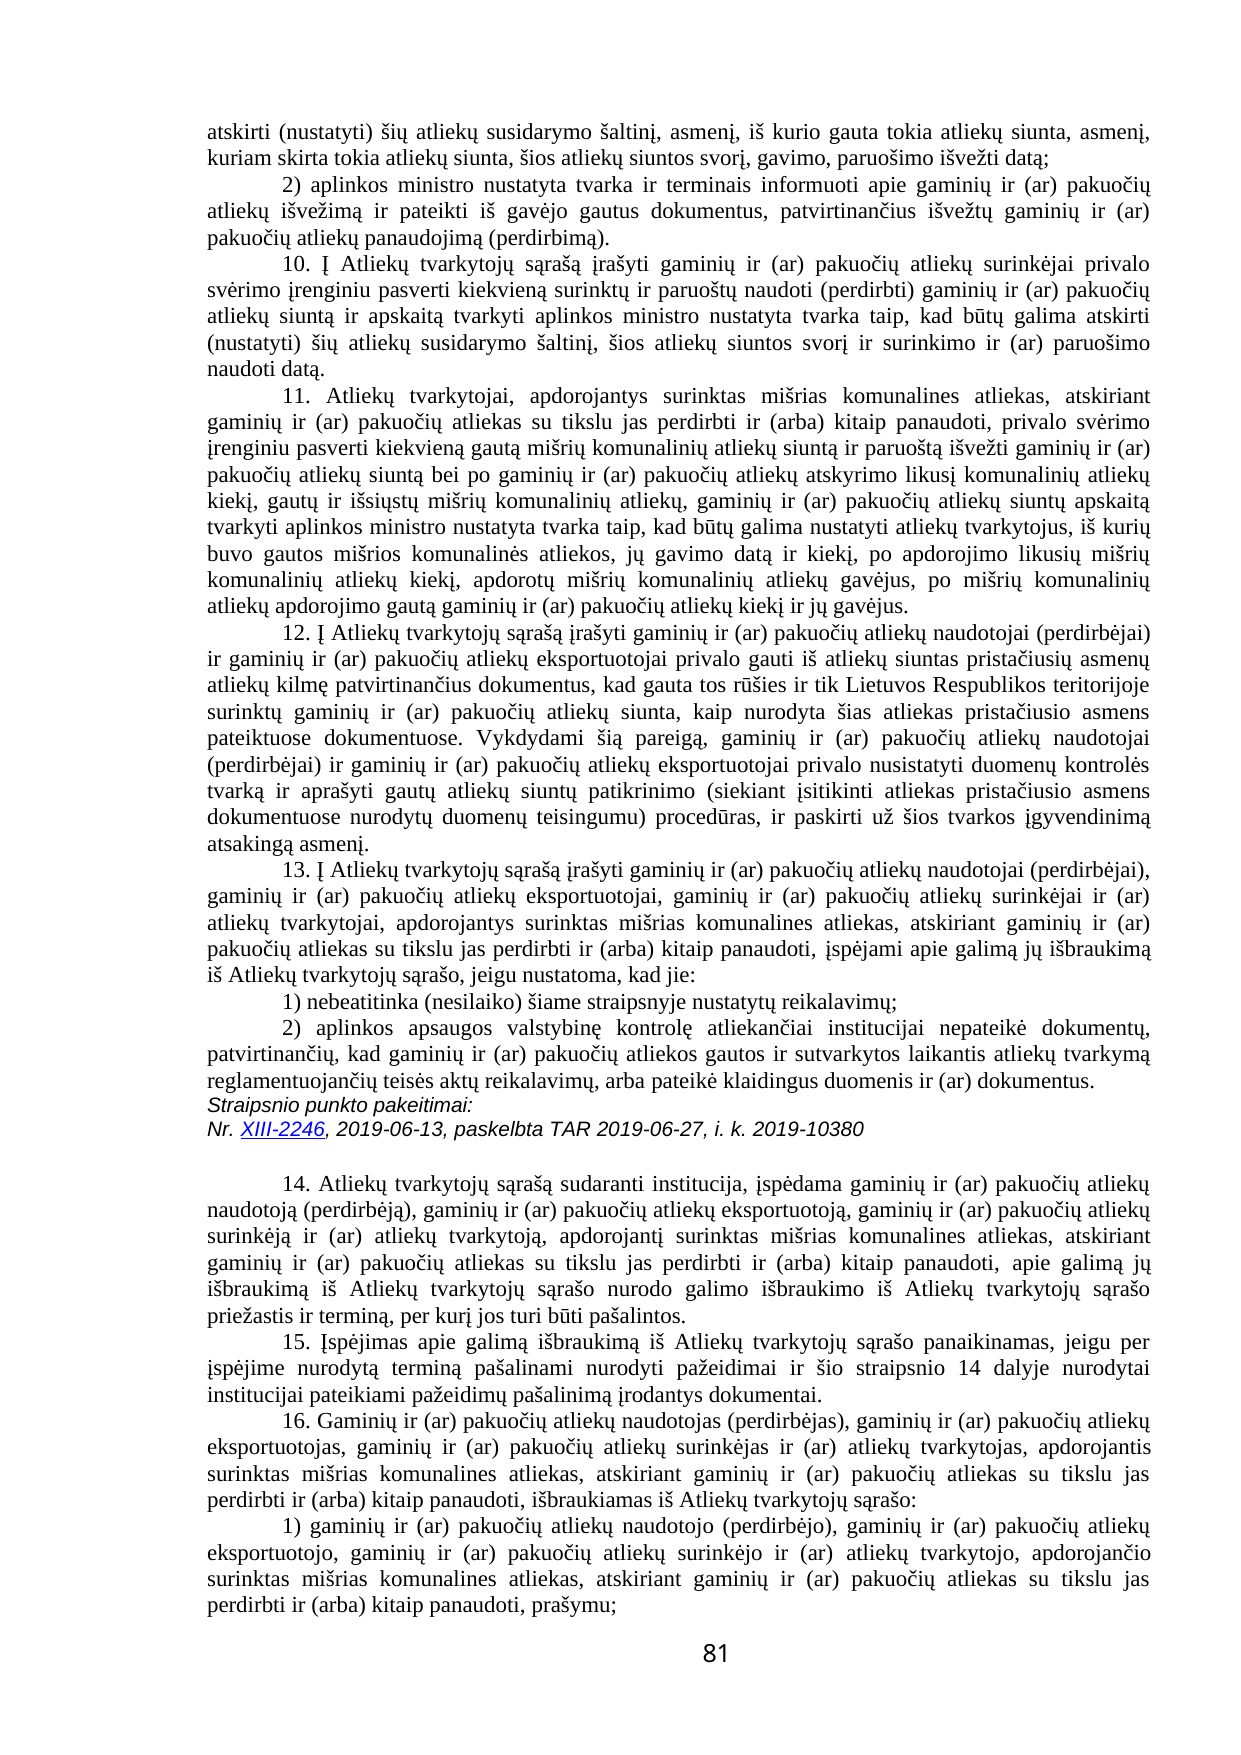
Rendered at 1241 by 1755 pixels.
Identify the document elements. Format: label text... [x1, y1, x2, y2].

text 15. Įspėjimas apie galimą išbraukimą iš Atliekų tvarkytojų sąrašo panaikinamas, jeigu per įspėjime nurodytą terminą pašalinami nurodyti pažeidimai ir šio straipsnio 14 dalyje nurodytai institucijai pateikiami pažeidimų pašalinimą įrodantys dokumentai. [207, 1328, 1152, 1407]
text 14. Atliekų tvarkytojų sąrašą sudaranti institucija, įspėdama gaminių ir (ar) pakuočių atliekų naudotoją (perdirbėją), gaminių ir (ar) pakuočių atliekų eksportuotoją, gaminių ir (ar) pakuočių atliekų surinkėją ir (ar) atliekų tvarkytoją, apdorojantį surinktas mišrias komunalines atliekas, atskiriant gaminių ir (ar) pakuočių atliekas su tikslu jas perdirbti ir (arba) kitaip panaudoti, apie galimą jų išbraukimą iš Atliekų tvarkytojų sąrašo nurodo galimo išbraukimo iš Atliekų tvarkytojų sąrašo priežastis ir terminą, per kurį jos turi būti pašalintos. [207, 1170, 1152, 1328]
text 2) aplinkos apsaugos valstybinę kontrolę atliekančiai institucijai nepateikė dokumentų, patvirtinančių, kad gaminių ir (ar) pakuočių atliekos gautos ir sutvarkytos laikantis atliekų tvarkymą reglamentuojančių teisės aktų reikalavimų, arba pateikė klaidingus duomenis ir (ar) dokumentus. [207, 1014, 1152, 1093]
text 13. Į Atliekų tvarkytojų sąrašą įrašyti gaminių ir (ar) pakuočių atliekų naudotojai (perdirbėjai), gaminių ir (ar) pakuočių atliekų eksportuotojai, gaminių ir (ar) pakuočių atliekų surinkėjai ir (ar) atliekų tvarkytojai, apdorojantys surinktas mišrias komunalines atliekas, atskiriant gaminių ir (ar) pakuočių atliekas su tikslu jas perdirbti ir (arba) kitaip panaudoti, įspėjami apie galimą jų išbraukimą iš Atliekų tvarkytojų sąrašo, jeigu nustatoma, kad jie: [207, 856, 1152, 988]
text 11. Atliekų tvarkytojai, apdorojantys surinktas mišrias komunalines atliekas, atskiriant gaminių ir (ar) pakuočių atliekas su tikslu jas perdirbti ir (arba) kitaip panaudoti, privalo svėrimo įrenginiu pasverti kiekvieną gautą mišrių komunalinių atliekų siuntą ir paruoštą išvežti gaminių ir (ar) pakuočių atliekų siuntą bei po gaminių ir (ar) pakuočių atliekų atskyrimo likusį komunalinių atliekų kiekį, gautų ir išsiųstų mišrių komunalinių atliekų, gaminių ir (ar) pakuočių atliekų siuntų apskaitą tvarkyti aplinkos ministro nustatyta tvarka taip, kad būtų galima nustatyti atliekų tvarkytojus, iš kurių buvo gautos mišrios komunalinės atliekos, jų gavimo datą ir kiekį, po apdorojimo likusių mišrių komunalinių atliekų kiekį, apdorotų mišrių komunalinių atliekų gavėjus, po mišrių komunalinių atliekų apdorojimo gautą gaminių ir (ar) pakuočių atliekų kiekį ir jų gavėjus. [207, 382, 1152, 619]
text 1) nebeatitinka (nesilaiko) šiame straipsnyje nustatytų reikalavimų; [207, 988, 1152, 1014]
text Nr. XIII-2246, 2019-06-13, paskelbta TAR 2019-06-27, i. k. 2019-10380 [207, 1117, 1152, 1141]
text 16. Gaminių ir (ar) pakuočių atliekų naudotojas (perdirbėjas), gaminių ir (ar) pakuočių atliekų eksportuotojas, gaminių ir (ar) pakuočių atliekų surinkėjas ir (ar) atliekų tvarkytojas, apdorojantis surinktas mišrias komunalines atliekas, atskiriant gaminių ir (ar) pakuočių atliekas su tikslu jas perdirbti ir (arba) kitaip panaudoti, išbraukiamas iš Atliekų tvarkytojų sąrašo: [207, 1407, 1152, 1512]
text 12. Į Atliekų tvarkytojų sąrašą įrašyti gaminių ir (ar) pakuočių atliekų naudotojai (perdirbėjai) ir gaminių ir (ar) pakuočių atliekų eksportuotojai privalo gauti iš atliekų siuntas pristačiusių asmenų atliekų kilmę patvirtinančius dokumentus, kad gauta tos rūšies ir tik Lietuvos Respublikos teritorijoje surinktų gaminių ir (ar) pakuočių atliekų siunta, kaip nurodyta šias atliekas pristačiusio asmens pateiktuose dokumentuose. Vykdydami šią pareigą, gaminių ir (ar) pakuočių atliekų naudotojai (perdirbėjai) ir gaminių ir (ar) pakuočių atliekų eksportuotojai privalo nusistatyti duomenų kontrolės tvarką ir aprašyti gautų atliekų siuntų patikrinimo (siekiant įsitikinti atliekas pristačiusio asmens dokumentuose nurodytų duomenų teisingumu) procedūras, ir paskirti už šios tvarkos įgyvendinimą atsakingą asmenį. [207, 619, 1152, 856]
text atskirti (nustatyti) šių atliekų susidarymo šaltinį, asmenį, iš kurio gauta tokia atliekų siunta, asmenį, kuriam skirta tokia atliekų siunta, šios atliekų siuntos svorį, gavimo, paruošimo išvežti datą; [207, 118, 1152, 171]
text 10. Į Atliekų tvarkytojų sąrašą įrašyti gaminių ir (ar) pakuočių atliekų surinkėjai privalo svėrimo įrenginiu pasverti kiekvieną surinktų ir paruoštų naudoti (perdirbti) gaminių ir (ar) pakuočių atliekų siuntą ir apskaitą tvarkyti aplinkos ministro nustatyta tvarka taip, kad būtų galima atskirti (nustatyti) šių atliekų susidarymo šaltinį, šios atliekų siuntos svorį ir surinkimo ir (ar) paruošimo naudoti datą. [207, 250, 1152, 382]
text 1) gaminių ir (ar) pakuočių atliekų naudotojo (perdirbėjo), gaminių ir (ar) pakuočių atliekų eksportuotojo, gaminių ir (ar) pakuočių atliekų surinkėjo ir (ar) atliekų tvarkytojo, apdorojančio surinktas mišrias komunalines atliekas, atskiriant gaminių ir (ar) pakuočių atliekas su tikslu jas perdirbti ir (arba) kitaip panaudoti, prašymu; [207, 1512, 1152, 1618]
text 2) aplinkos ministro nustatyta tvarka ir terminais informuoti apie gaminių ir (ar) pakuočių atliekų išvežimą ir pateikti iš gavėjo gautus dokumentus, patvirtinančius išvežtų gaminių ir (ar) pakuočių atliekų panaudojimą (perdirbimą). [207, 171, 1152, 250]
text Straipsnio punkto pakeitimai: [207, 1093, 1152, 1117]
